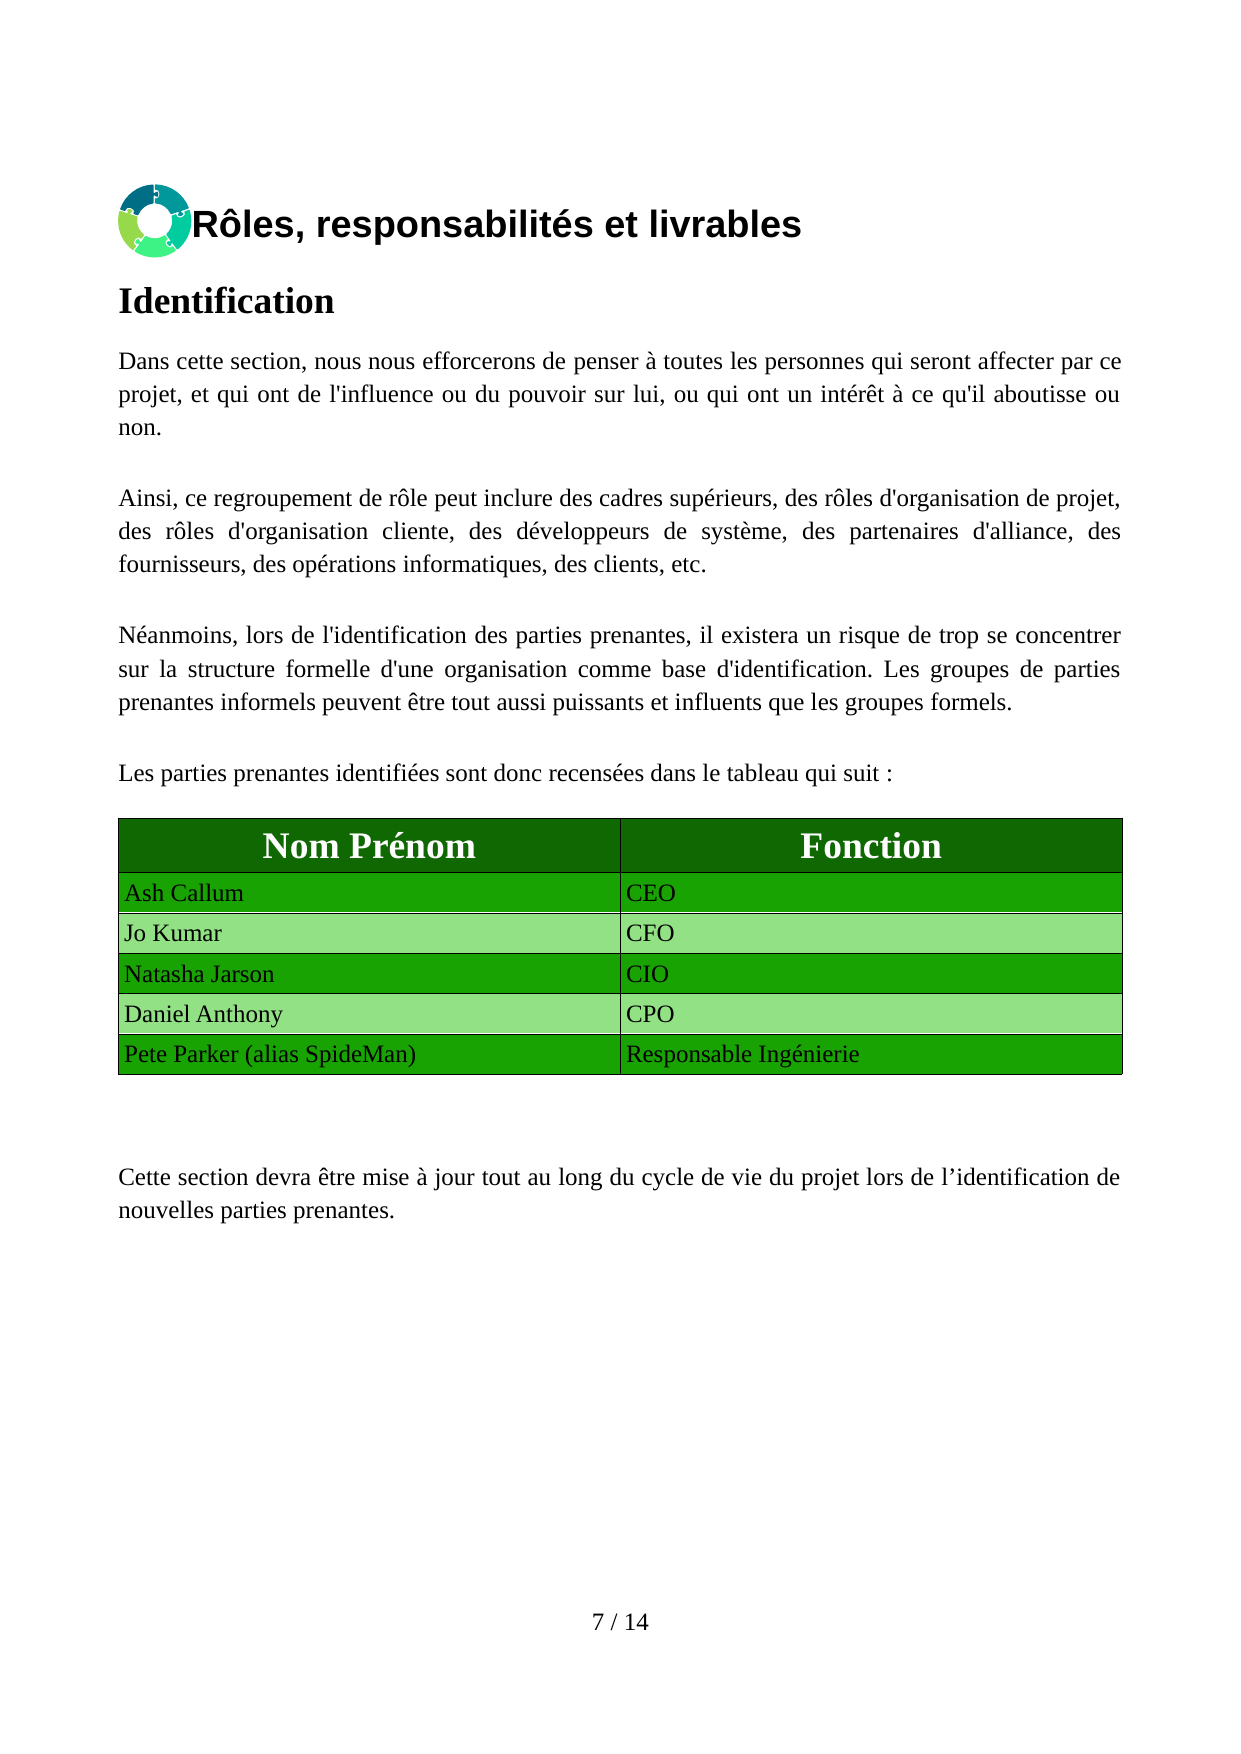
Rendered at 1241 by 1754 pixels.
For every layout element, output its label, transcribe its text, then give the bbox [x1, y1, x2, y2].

text Néanmoins, lors de l'identification des parties prenantes, il existera un risque de trop se concentrer sur la structure formelle d'une organisation comme base d'identification. Les groupes de parties prenantes informels peuvent être tout aussi puissants et influents que les groupes formels. [118, 621, 1122, 715]
table_cell Ash Callum [119, 873, 620, 912]
table_header Nom Prénom [119, 819, 620, 872]
subtitle Identification [118, 278, 1122, 321]
table_cell Jo Kumar [119, 914, 620, 953]
subtitle [138, 203, 172, 238]
table_cell Pete Parker (alias SpideMan) [119, 1035, 620, 1074]
table_cell CIO [621, 954, 1122, 993]
table_cell CFO [621, 914, 1122, 953]
subtitle Rôles, responsabilités et livrables [184, 201, 1122, 245]
table_cell Natasha Jarson [119, 954, 620, 993]
table_cell Daniel Anthony [119, 994, 620, 1033]
text Ainsi, ce regroupement de rôle peut inclure des cadres supérieurs, des rôles d'organisation de projet, des rôles d'organisation cliente, des développeurs de système, des partenaires d'alliance, des fournisseurs, des opérations informatiques, des clients, etc. [118, 483, 1122, 578]
table_header Fonction [621, 819, 1122, 872]
text Dans cette section, nous nous efforcerons de penser à toutes les personnes qui seront affecter par ce projet, et qui ont de l'influence ou du pouvoir sur lui, ou qui ont un intérêt à ce qu'il aboutisse ou non. [118, 346, 1122, 441]
text Les parties prenantes identifiées sont donc recensées dans le tableau qui suit : [118, 758, 1122, 787]
table_cell Responsable Ingénierie [621, 1035, 1122, 1074]
table_cell CPO [621, 994, 1122, 1033]
table_cell CEO [621, 873, 1122, 912]
text Cette section devra être mise à jour tout au long du cycle de vie du projet lors de l’identification de nouvelles parties prenantes. [118, 1162, 1122, 1224]
